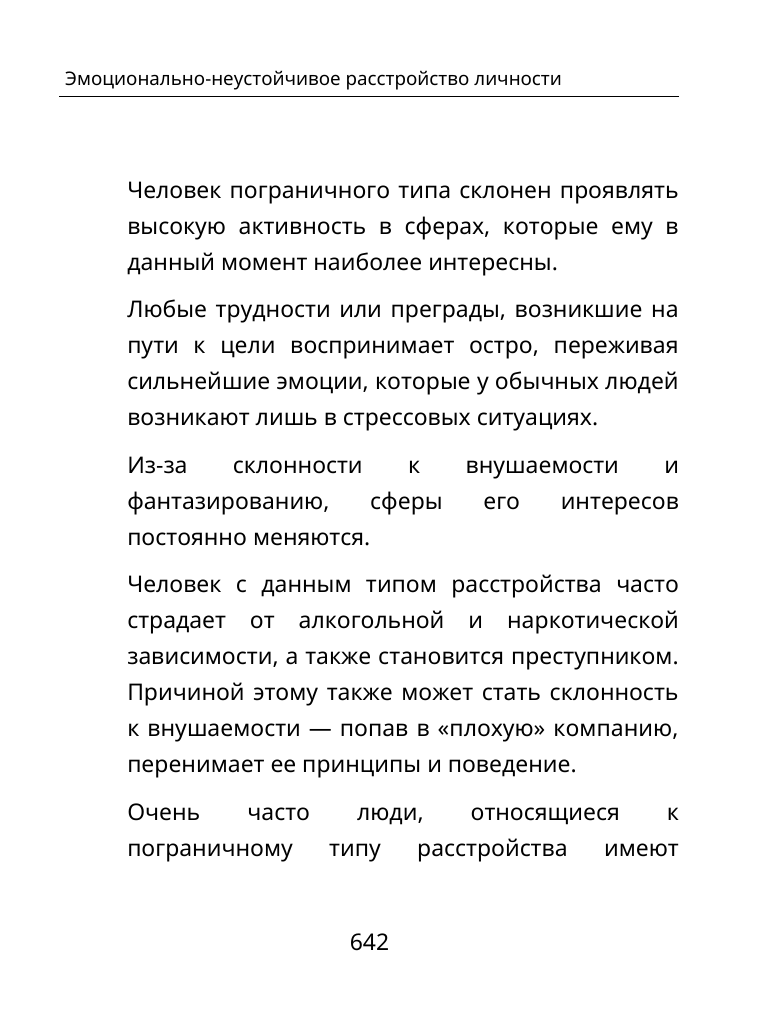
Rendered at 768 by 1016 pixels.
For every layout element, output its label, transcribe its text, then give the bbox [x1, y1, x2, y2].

list Человек пограничного типа склонен проявлять высокую активность в сферах, которые ему в данный момент наиболее интересны. [88, 174, 679, 277]
list Очень часто люди, относящиеся к пограничному типу расстройства имеют [88, 796, 679, 863]
list Человек с данным типом расстройства часто страдает от алкогольной и наркотической зависимости, а также становится преступником. Причиной этому также может стать склонность к внушаемости — попав в «плохую» компанию, перенимает ее принципы и поведение. [88, 568, 679, 779]
list Любые трудности или преграды, возникшие на пути к цели воспринимает остро, переживая сильнейшие эмоции, которые у обычных людей возникают лишь в стрессовых ситуациях. [88, 293, 679, 432]
list Из-за склонности к внушаемости и фантазированию, сферы его интересов постоянно меняются. [88, 449, 679, 552]
